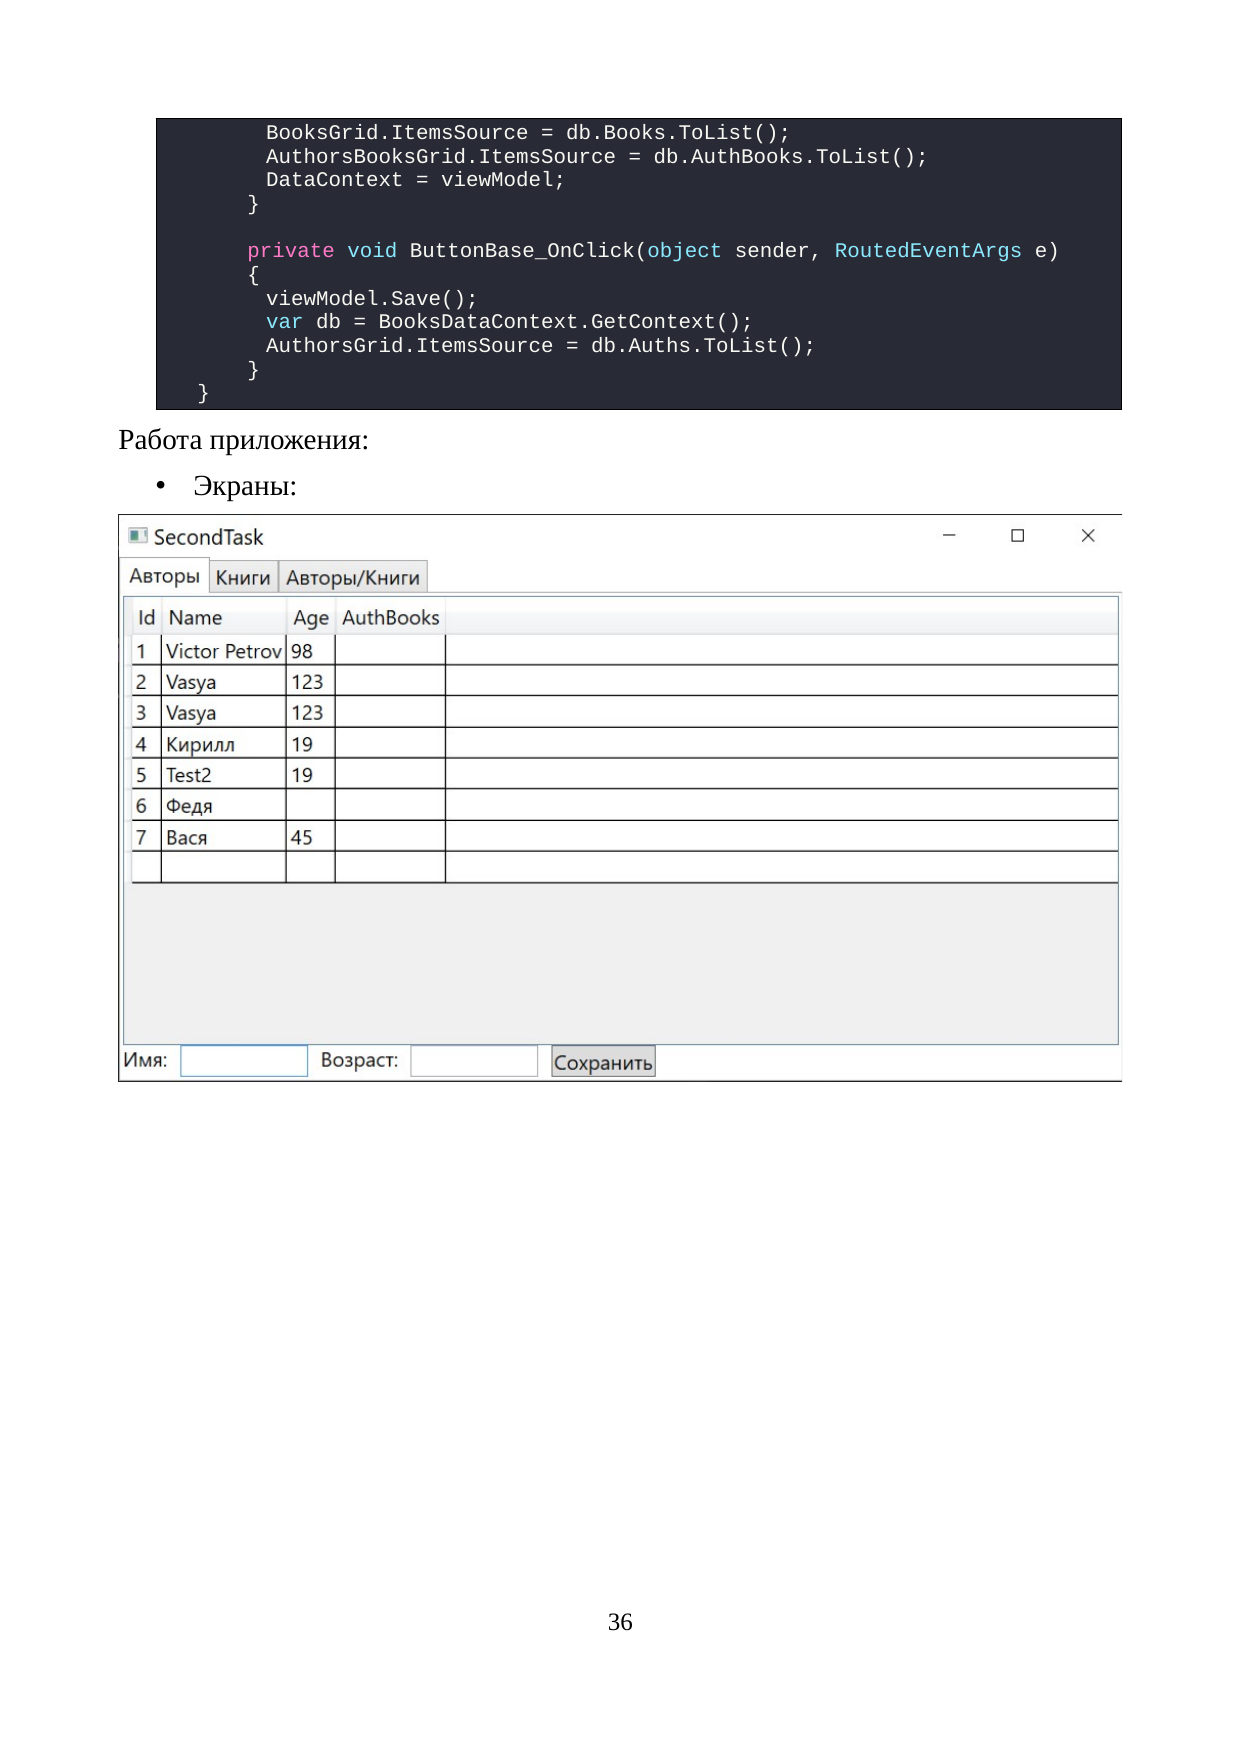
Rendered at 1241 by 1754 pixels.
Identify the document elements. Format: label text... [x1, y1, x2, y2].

picture [118, 514, 1123, 1082]
list } [157, 378, 1121, 409]
list BooksGrid.ItemsSource = db.Books.ToList(); [157, 119, 1121, 142]
list { [157, 260, 1121, 284]
list AuthorsGrid.ItemsSource = db.Auths.ToList(); [157, 331, 1121, 354]
list DataContext = viewModel; [157, 165, 1121, 189]
list Экраны: [156, 468, 1122, 502]
list var db = BooksDataContext.GetContext(); [157, 307, 1121, 331]
list viewModel.Save(); [157, 284, 1121, 307]
list } [157, 189, 1121, 213]
text Работа приложения: [118, 422, 1122, 456]
list AuthorsBooksGrid.ItemsSource = db.AuthBooks.ToList(); [157, 142, 1121, 165]
list private void ButtonBase_OnClick(object sender, RoutedEventArgs e) [157, 236, 1121, 260]
list } [157, 354, 1121, 378]
